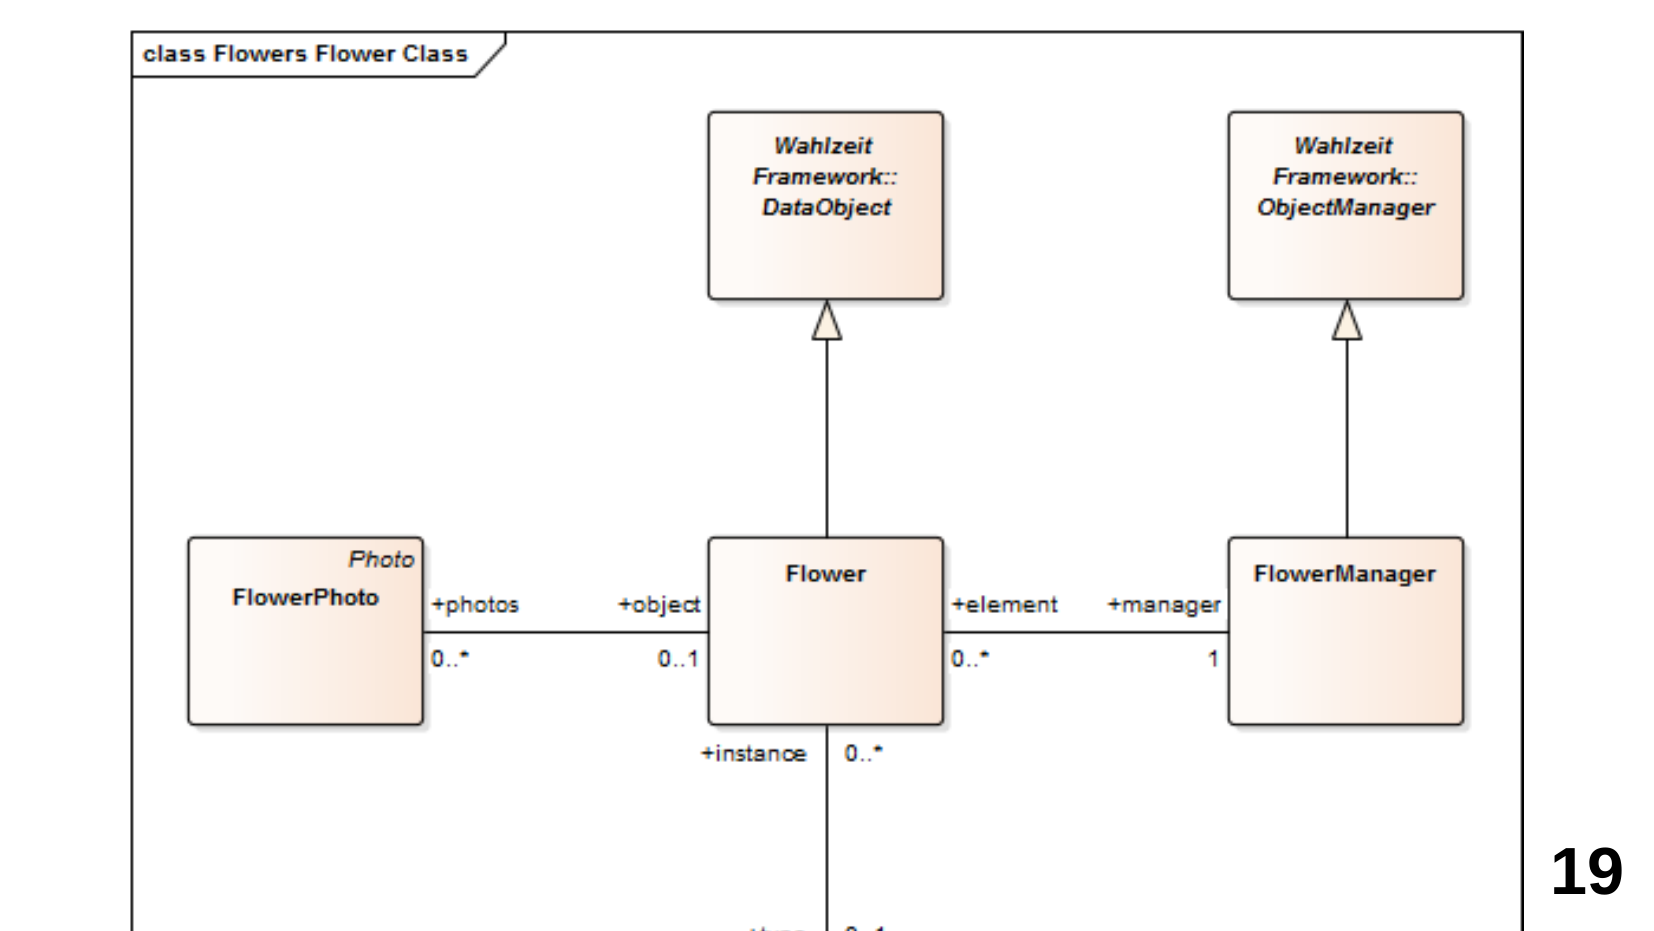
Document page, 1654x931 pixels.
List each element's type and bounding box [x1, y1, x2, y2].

picture [129, 29, 1524, 931]
